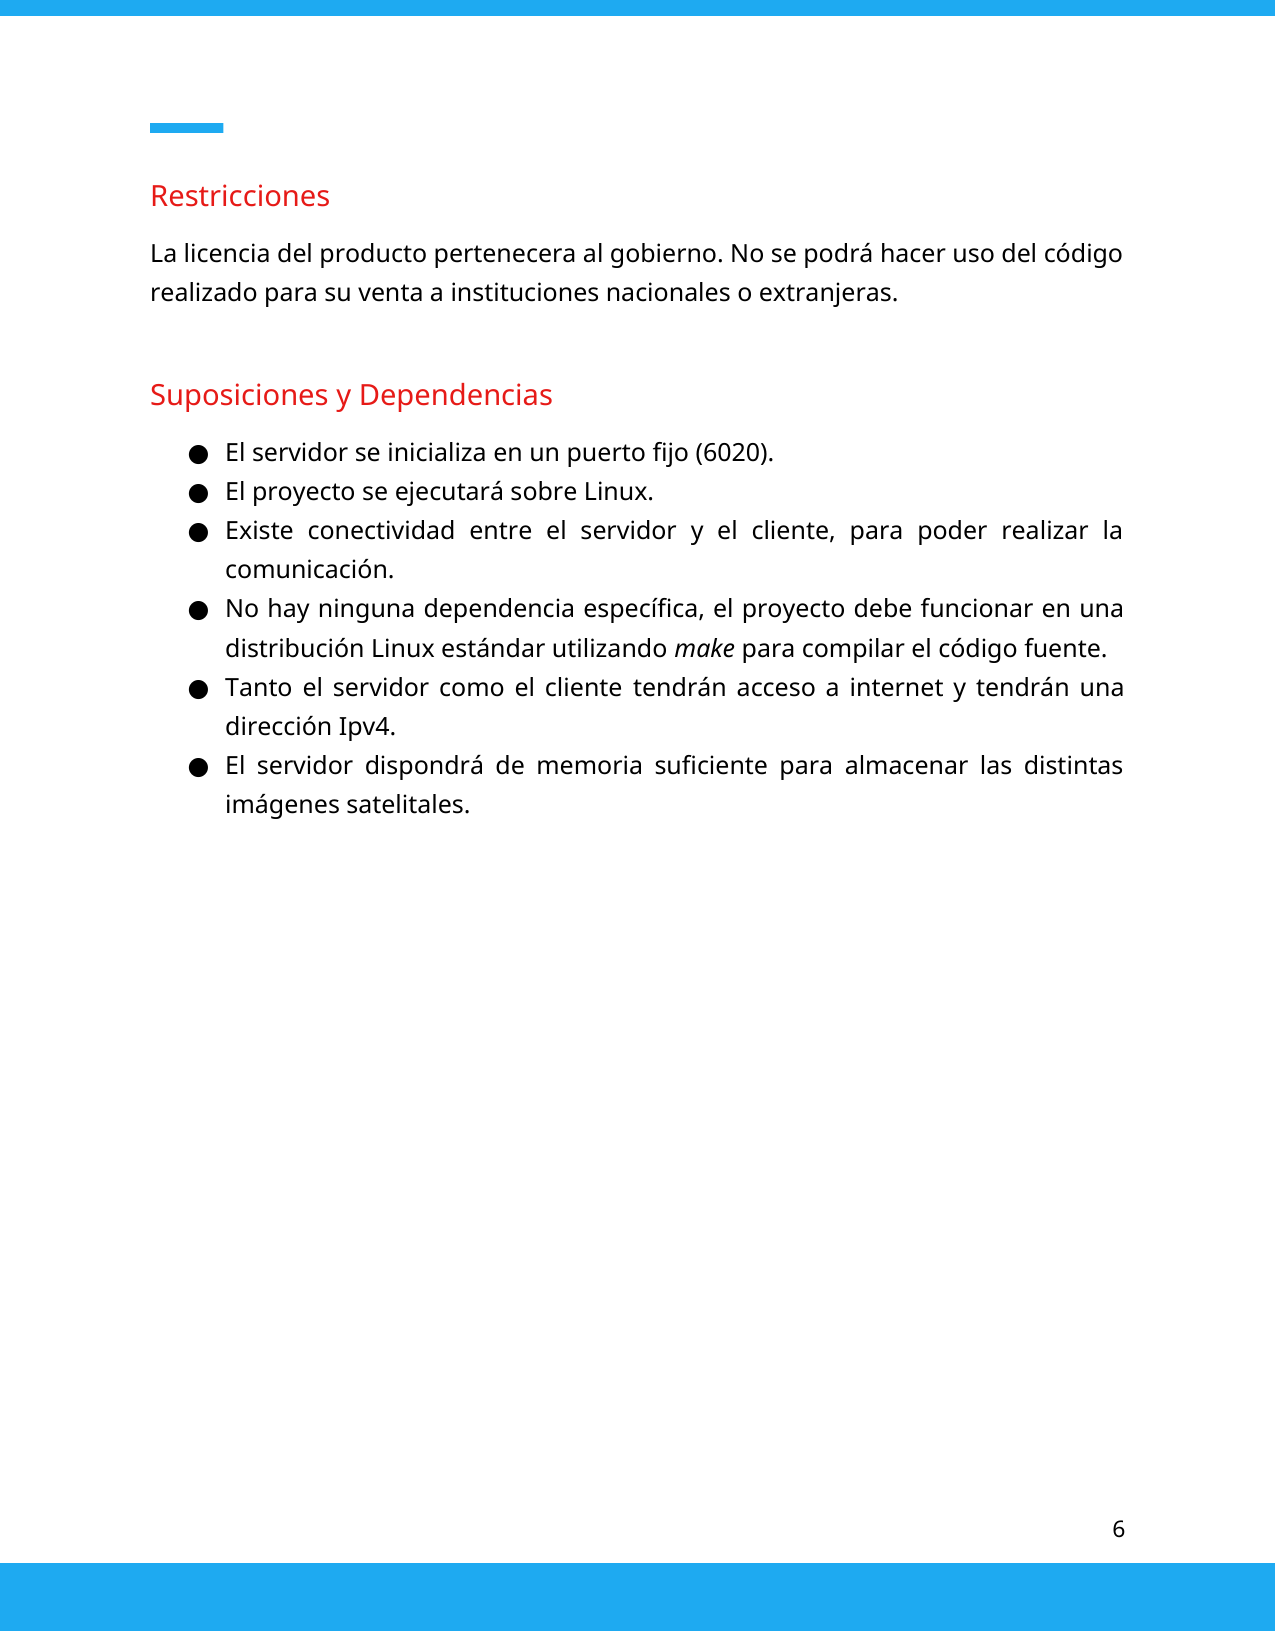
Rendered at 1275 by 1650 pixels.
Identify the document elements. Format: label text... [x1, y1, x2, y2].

list No hay ninguna dependencia específica, el proyecto debe funcionar en una distribución Linux estándar utilizando make para compilar el código fuente. [187, 591, 1125, 664]
picture [0, 0, 1275, 16]
picture [150, 123, 224, 133]
subtitle Restricciones [150, 175, 1125, 215]
list El servidor dispondrá de memoria suficiente para almacenar las distintas imágenes satelitales. [187, 748, 1125, 821]
picture [0, 1563, 1275, 1631]
subtitle Suposiciones y Dependencias [150, 374, 1125, 414]
text La licencia del producto pertenecera al gobierno. No se podrá hacer uso del código realizado para su venta a instituciones nacionales o extranjeras. [150, 236, 1125, 348]
list Tanto el servidor como el cliente tendrán acceso a internet y tendrán una dirección Ipv4. [187, 669, 1125, 743]
list Existe conectividad entre el servidor y el cliente, para poder realizar la comunicación. [187, 513, 1125, 586]
list El proyecto se ejecutará sobre Linux. [187, 474, 1125, 508]
list El servidor se inicializa en un puerto fijo (6020). [187, 434, 1125, 468]
